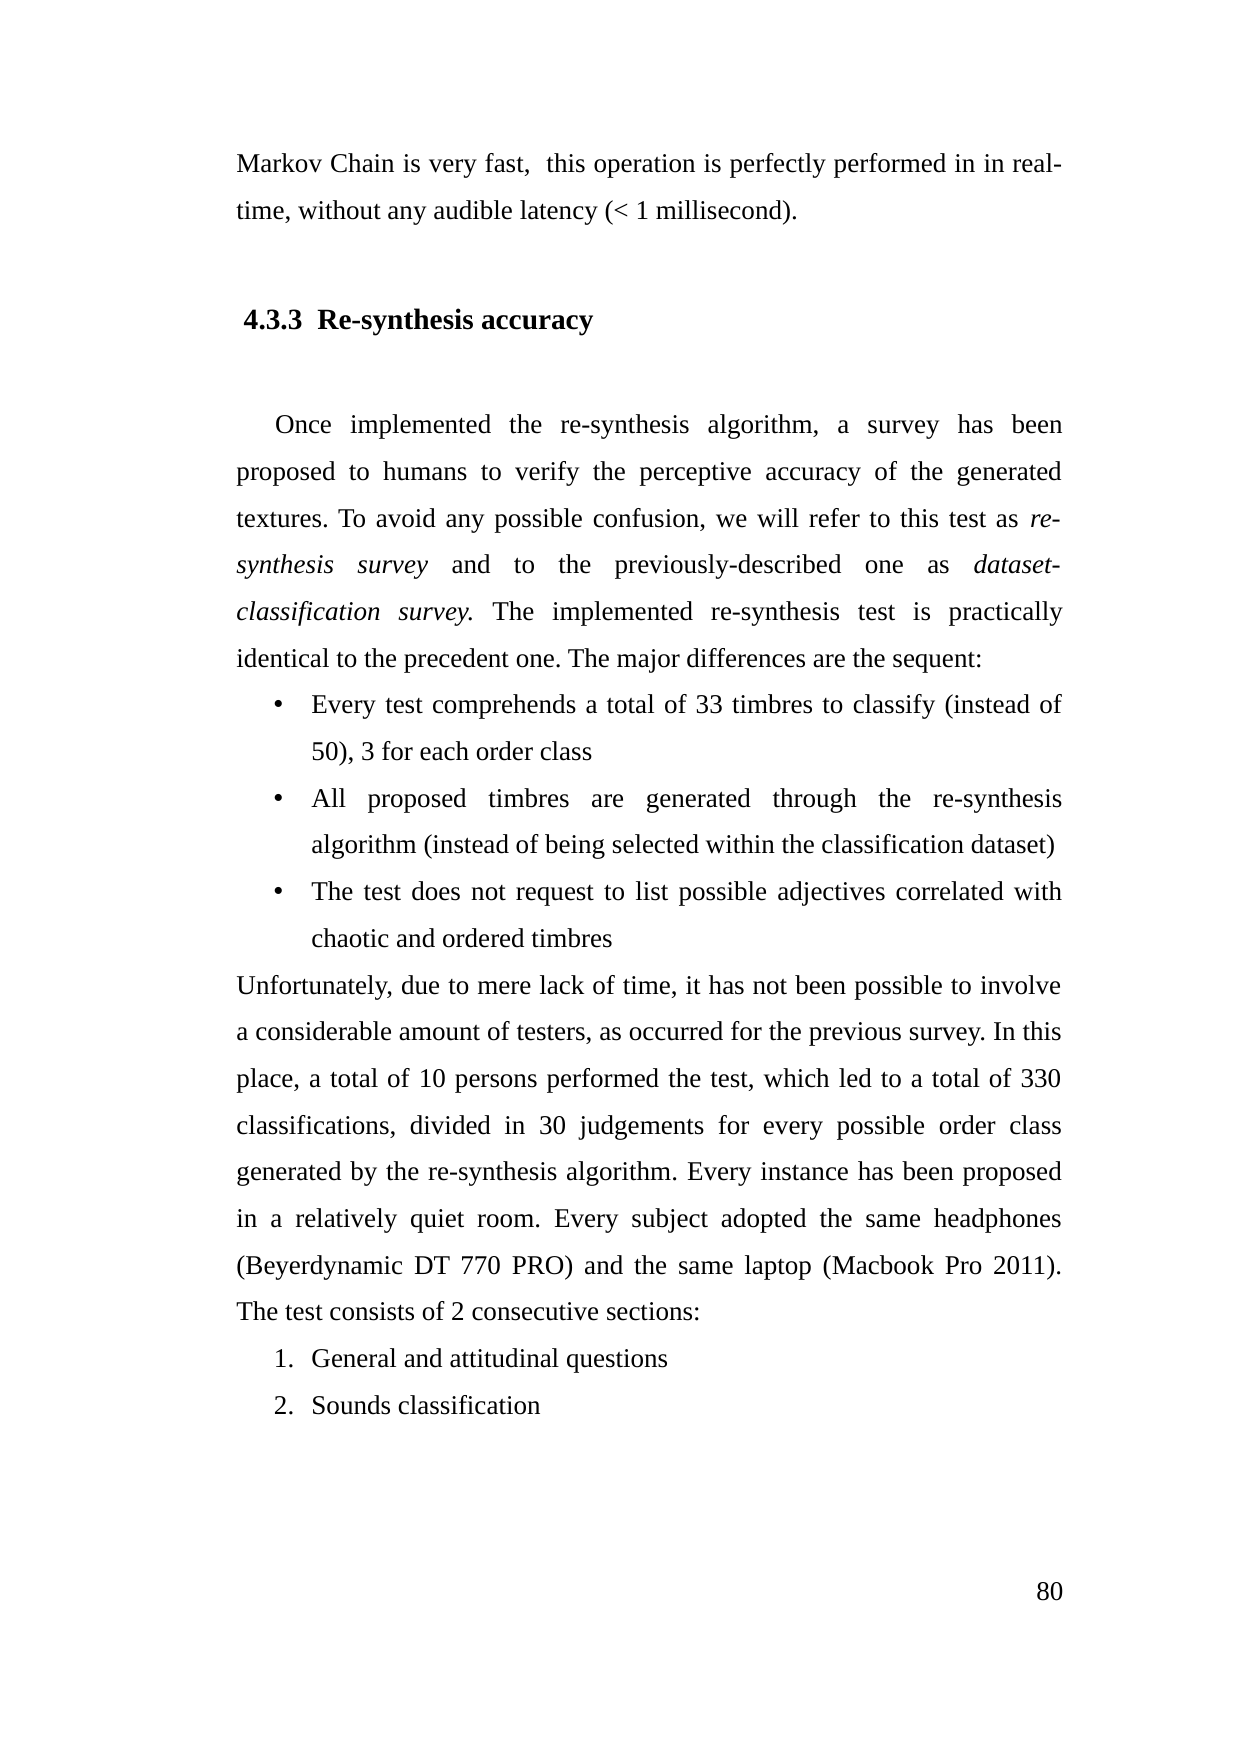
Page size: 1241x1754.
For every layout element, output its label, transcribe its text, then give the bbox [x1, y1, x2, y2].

subtitle Re-synthesis accuracy [236, 302, 1063, 336]
text Unfortunately, due to mere lack of time, it has not been possible to involve a considerable amount of testers, as occurred for the previous survey. In this place, a total of 10 persons performed the test, which led to a total of 330 classifications, divided in 30 judgements for every possible order class generated by the re-synthesis algorithm. Every instance has been proposed in a relatively quiet room. Every subject adopted the same headphones (Beyerdynamic DT 770 PRO) and the same laptop (Macbook Pro 2011). The test consists of 2 consecutive sections: [236, 969, 1063, 1327]
list The test does not request to list possible adjectives correlated with chaotic and ordered timbres [274, 875, 1063, 953]
text Markov Chain is very fast, this operation is perfectly performed in in real-time, without any audible latency (< 1 millisecond). [236, 148, 1063, 225]
list Every test comprehends a total of 33 timbres to classify (instead of 50), 3 for each order class [274, 688, 1063, 766]
list General and attitudinal questions [274, 1342, 1063, 1373]
list Sounds classification [274, 1389, 1063, 1420]
text Once implemented the re-synthesis algorithm, a survey has been proposed to humans to verify the perceptive accuracy of the generated textures. To avoid any possible confusion, we will refer to this test as re-synthesis survey and to the previously-described one as dataset-classification survey. The implemented re-synthesis test is practically identical to the precedent one. The major differences are the sequent: [236, 408, 1063, 673]
list All proposed timbres are generated through the re-synthesis algorithm (instead of being selected within the classification dataset) [274, 782, 1063, 860]
